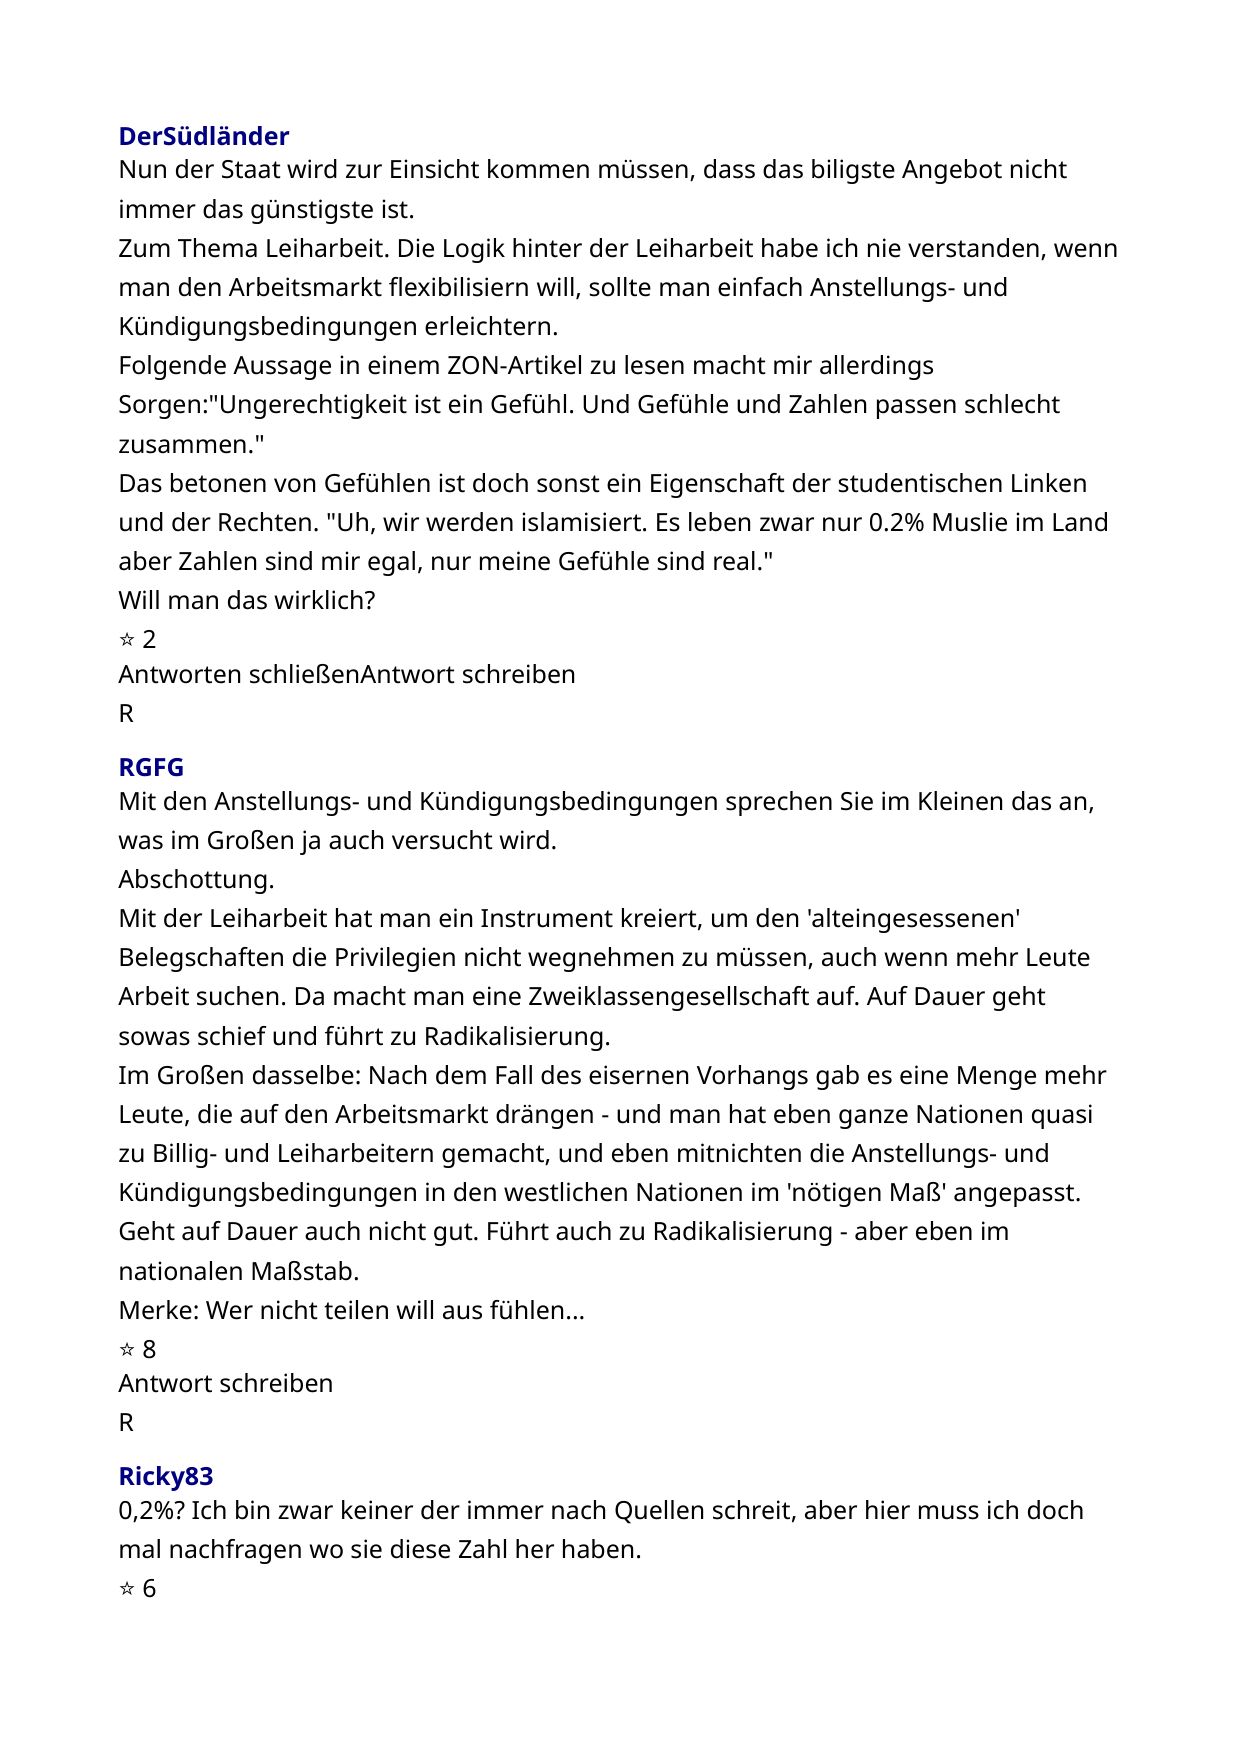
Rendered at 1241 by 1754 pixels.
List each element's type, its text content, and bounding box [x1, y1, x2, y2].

text Im Großen dasselbe: Nach dem Fall des eisernen Vorhangs gab es eine Menge mehr Leute, die auf den Arbeitsmarkt drängen - und man hat eben ganze Nationen quasi zu Billig- und Leiharbeitern gemacht, und eben mitnichten die Anstellungs- und Kündigungsbedingungen in den westlichen Nationen im 'nötigen Maß' angepasst. [118, 1057, 1122, 1209]
text Mit der Leiharbeit hat man ein Instrument kreiert, um den 'alteingesessenen' Belegschaften die Privilegien nicht wegnehmen zu müssen, auch wenn mehr Leute Arbeit suchen. Da macht man eine Zweiklassengesellschaft auf. Auf Dauer geht sowas schief und führt zu Radikalisierung. [118, 901, 1122, 1052]
text Mit den Anstellungs- und Kündigungsbedingungen sprechen Sie im Kleinen das an, was im Großen ja auch versucht wird. [118, 783, 1122, 856]
text R [118, 1405, 1122, 1439]
text Antwort schreiben [118, 1366, 1122, 1400]
text Geht auf Dauer auch nicht gut. Führt auch zu Radikalisierung - aber eben im nationalen Maßstab. [118, 1214, 1122, 1287]
text Merke: Wer nicht teilen will aus fühlen... [118, 1292, 1122, 1326]
text ⭐️ 8 [118, 1332, 1122, 1366]
subtitle Ricky83 [118, 1458, 1122, 1493]
text R [118, 695, 1122, 729]
text 0,2%? Ich bin zwar keiner der immer nach Quellen schreit, aber hier muss ich doch mal nachfragen wo sie diese Zahl her haben. [118, 1493, 1122, 1566]
text Nun der Staat wird zur Einsicht kommen müssen, dass das biligste Angebot nicht immer das günstigste ist. Zum Thema Leiharbeit. Die Logik hinter der Leiharbeit habe ich nie verstanden, wenn man den Arbeitsmarkt flexibilisiern will, sollte man einfach Anstellungs- und Kündigungsbedingungen erleichtern. [118, 152, 1122, 343]
text Das betonen von Gefühlen ist doch sonst ein Eigenschaft der studentischen Linken und der Rechten. "Uh, wir werden islamisiert. Es leben zwar nur 0.2% Muslie im Land aber Zahlen sind mir egal, nur meine Gefühle sind real." Will man das wirklich? [118, 466, 1122, 617]
subtitle RGFG [118, 749, 1122, 783]
text ⭐️ 2 [118, 622, 1122, 656]
subtitle DerSüdländer [118, 118, 1122, 152]
text Folgende Aussage in einem ZON-Artikel zu lesen macht mir allerdings Sorgen:"Ungerechtigkeit ist ein Gefühl. Und Gefühle und Zahlen passen schlecht zusammen." [118, 348, 1122, 460]
text Antworten schließenAntwort schreiben [118, 656, 1122, 690]
text Abschottung. [118, 862, 1122, 896]
text ⭐️ 6 [118, 1571, 1122, 1605]
